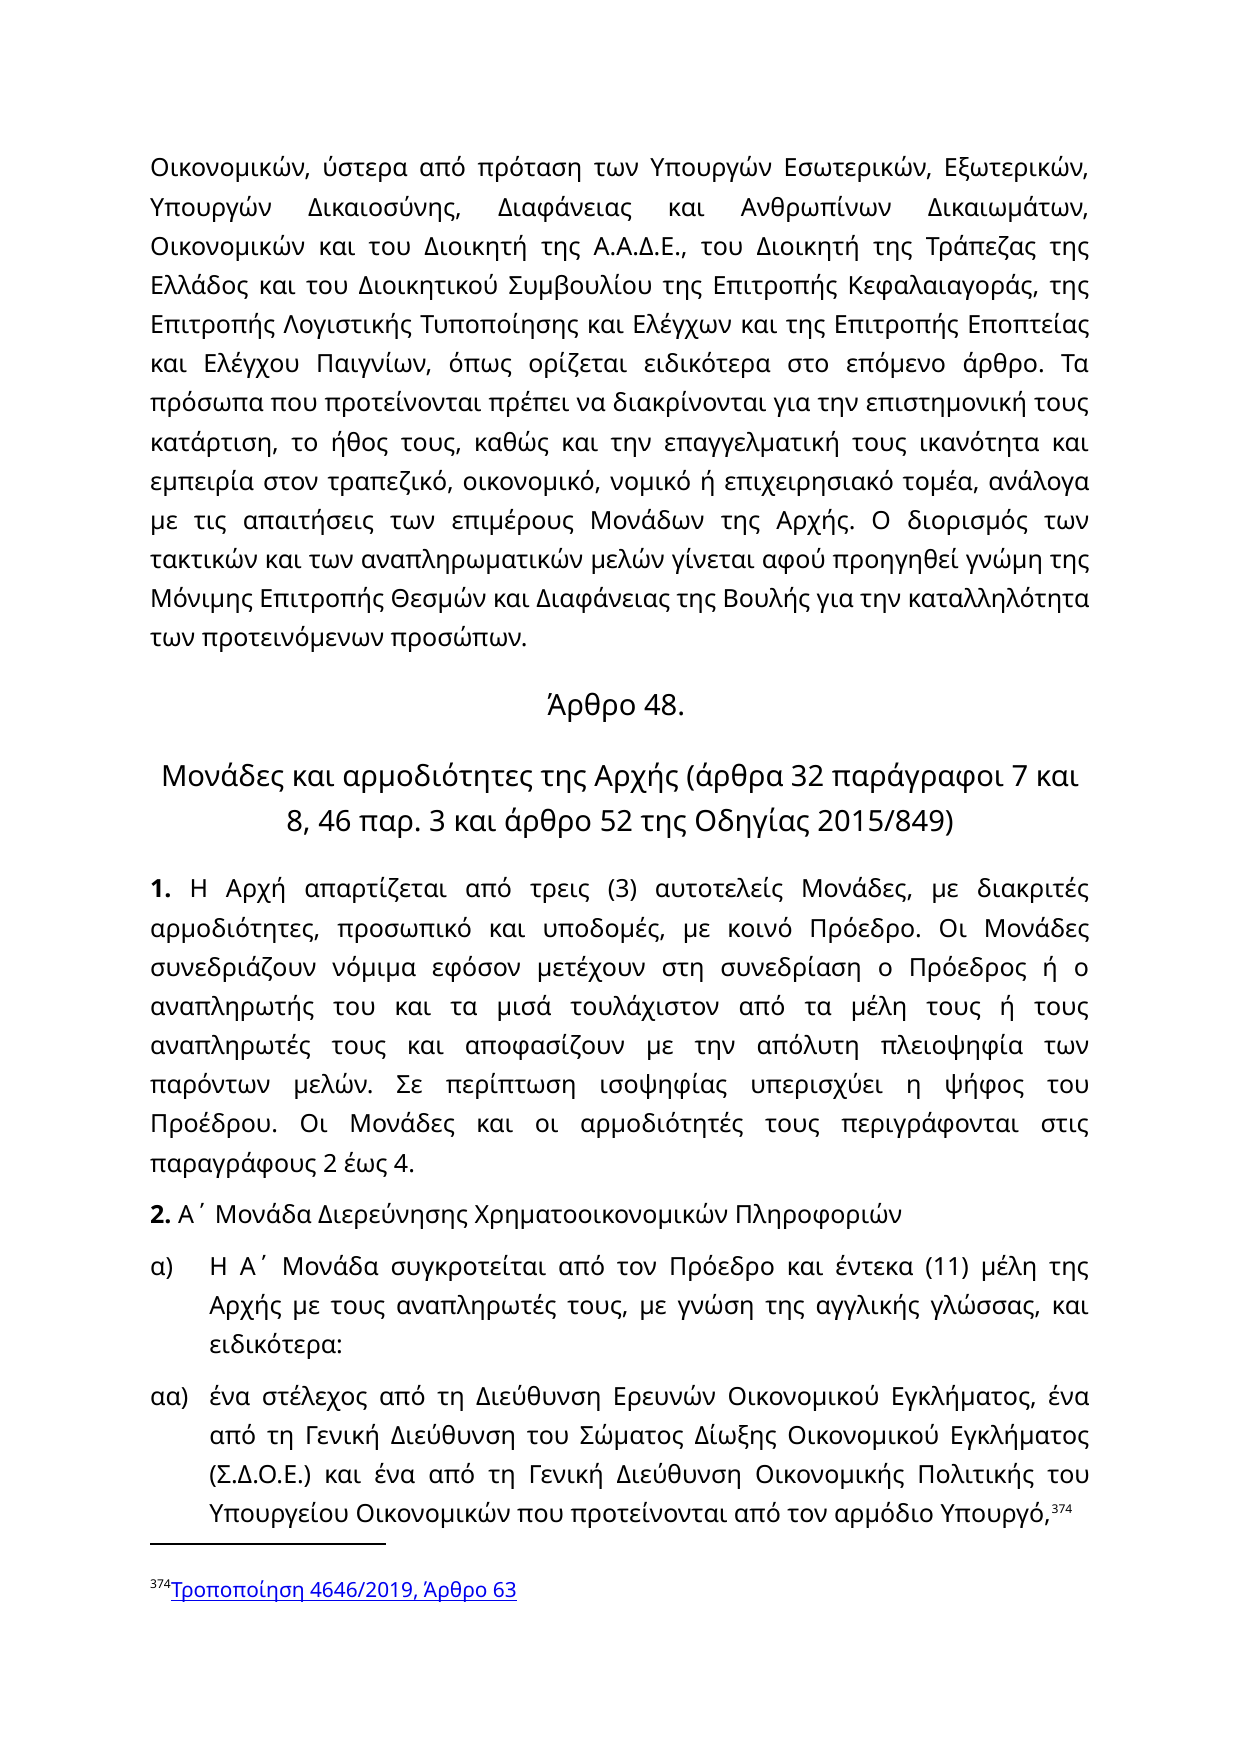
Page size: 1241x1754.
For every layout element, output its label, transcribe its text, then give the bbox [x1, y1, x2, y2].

text Οικονομικών, ύστερα από πρόταση των Υπουργών Εσωτερικών, Εξωτερικών, Υπουργών Δικαιοσύνης, Διαφάνειας και Ανθρωπίνων Δικαιωμάτων, Οικονομικών και του Διοικητή της Α.Α.Δ.Ε., του Διοικητή της Τράπεζας της Ελλάδος και του Διοικητικού Συμβουλίου της Επιτροπής Κεφαλαιαγοράς, της Επιτροπής Λογιστικής Τυποποίησης και Ελέγχων και της Επιτροπής Εποπτείας και Ελέγχου Παιγνίων, όπως ορίζεται ειδικότερα στο επόμενο άρθρο. Τα πρόσωπα που προτείνονται πρέπει να διακρίνονται για την επιστημονική τους κατάρτιση, το ήθος τους, καθώς και την επαγγελματική τους ικανότητα και εμπειρία στον τραπεζικό, οικονομικό, νομικό ή επιχειρησιακό τομέα, ανάλογα με τις απαιτήσεις των επιμέρους Μονάδων της Αρχής. Ο διορισμός των τακτικών και των αναπληρωματικών μελών γίνεται αφού προηγηθεί γνώμη της Μόνιμης Επιτροπής Θεσμών και Διαφάνειας της Βουλής για την καταλληλότητα των προτεινόμενων προσώπων. [150, 150, 1090, 654]
text 1. Η Αρχή απαρτίζεται από τρεις (3) αυτοτελείς Μονάδες, με διακριτές αρμοδιότητες, προσωπικό και υποδομές, με κοινό Πρόεδρο. Οι Μονάδες συνεδριάζουν νόμιμα εφόσον μετέχουν στη συνεδρίαση ο Πρόεδρος ή ο αναπληρωτής του και τα μισά τουλάχιστον από τα μέλη τους ή τους αναπληρωτές τους και αποφασίζουν με την απόλυτη πλειοψηφία των παρόντων μελών. Σε περίπτωση ισοψηφίας υπερισχύει η ψήφος του Προέδρου. Οι Μονάδες και οι αρμοδιότητές τους περιγράφονται στις παραγράφους 2 έως 4. [150, 871, 1090, 1179]
text Τροποποίηση 4646/2019, Άρθρο 63 [150, 1576, 1090, 1604]
subtitle Μονάδες και αρμοδιότητες της Αρχής (άρθρα 32 παράγραφοι 7 και 8, 46 παρ. 3 και άρθρο 52 της Οδηγίας 2015/849) [150, 755, 1090, 840]
text 2. Α΄ Μονάδα Διερεύνησης Χρηματοοικονομικών Πληροφοριών [150, 1197, 1090, 1231]
list α) Η Α΄ Μονάδα συγκροτείται από τον Πρόεδρο και έντεκα (11) μέλη της Αρχής με τους αναπληρωτές τους, με γνώση της αγγλικής γλώσσας, και ειδικότερα: [150, 1248, 1090, 1361]
subtitle Άρθρο 48. [150, 684, 1090, 724]
list αα) ένα στέλεχος από τη Διεύθυνση Ερευνών Οικονομικού Εγκλήματος, ένα από τη Γενική Διεύθυνση του Σώματος Δίωξης Οικονομικού Εγκλήματος (Σ.Δ.Ο.Ε.) και ένα από τη Γενική Διεύθυνση Οικονομικής Πολιτικής του Υπουργείου Οικονομικών που προτείνονται από τον αρμόδιο Υπουργό, [150, 1378, 1090, 1530]
